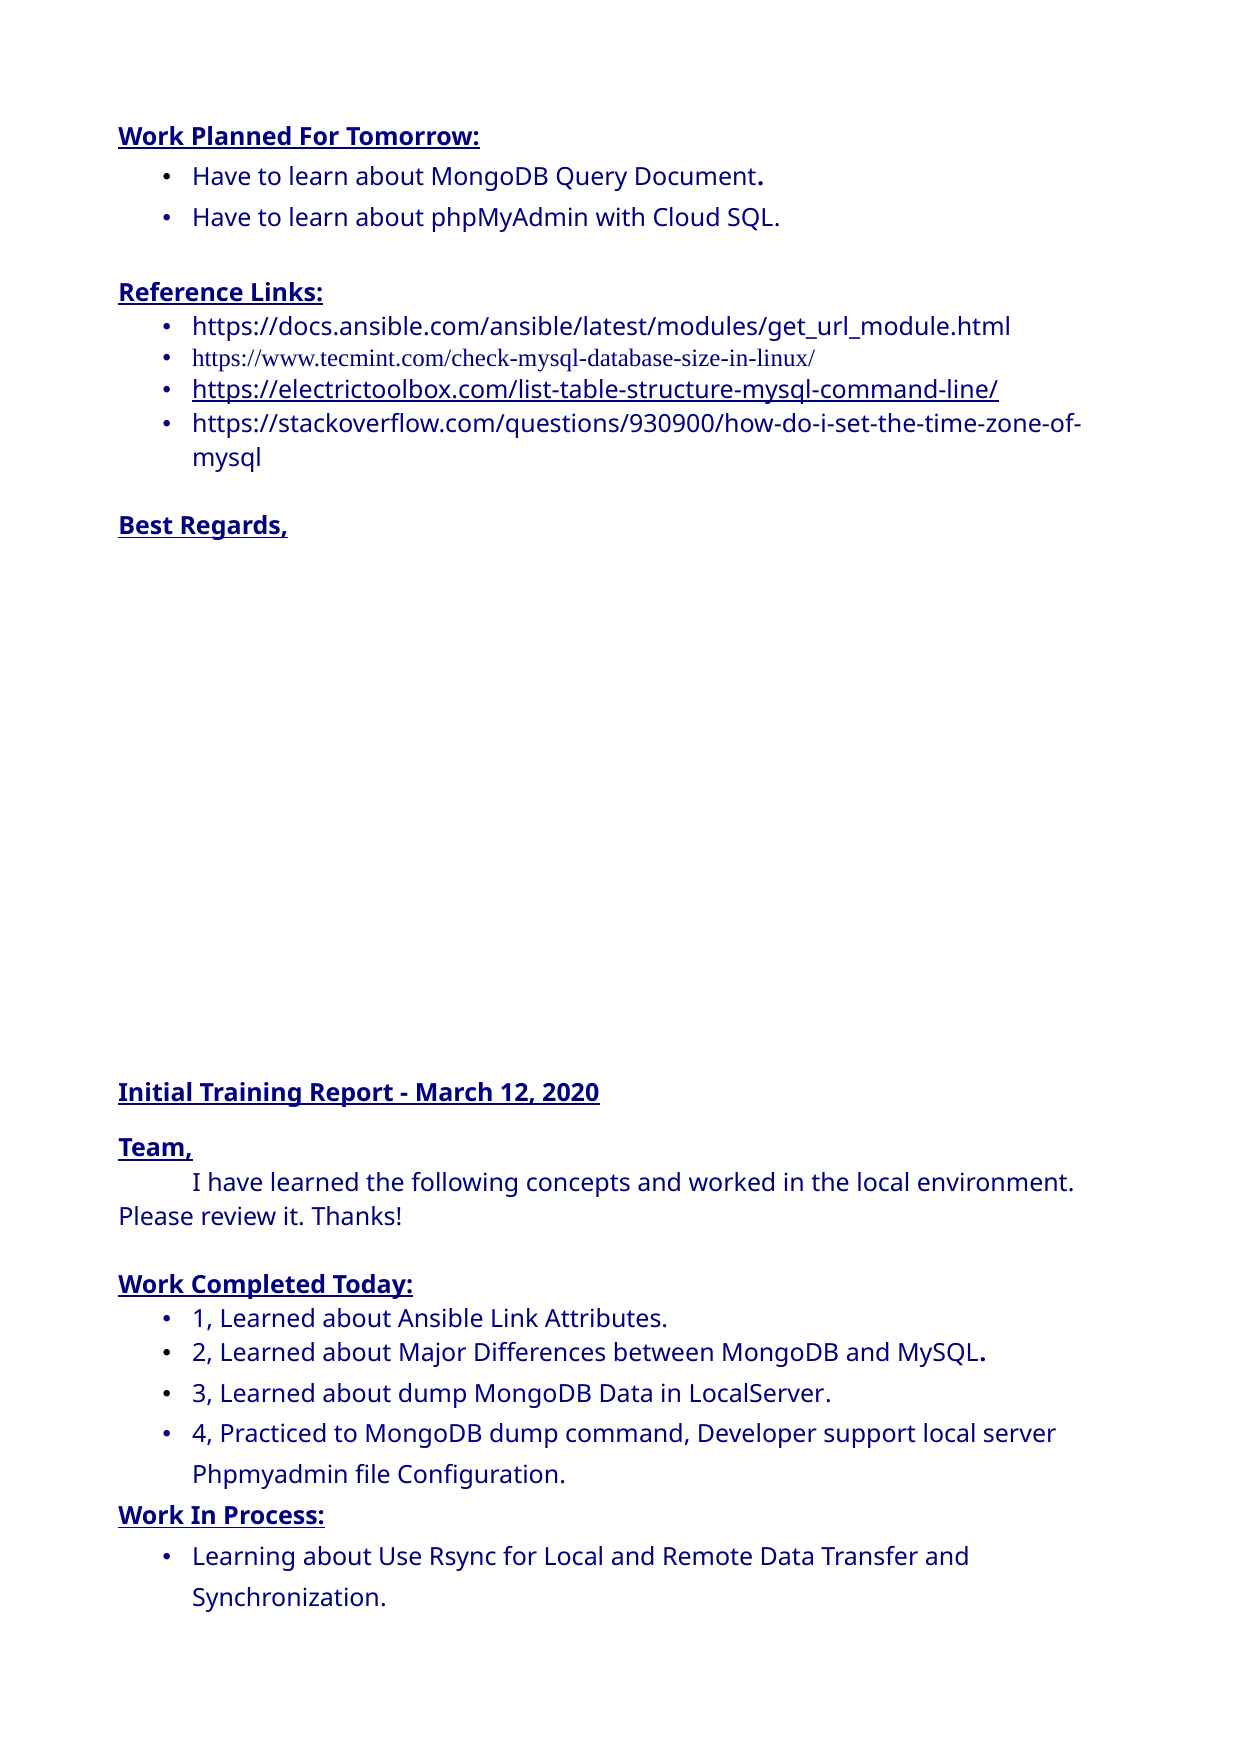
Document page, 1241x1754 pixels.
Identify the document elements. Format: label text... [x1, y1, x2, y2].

list https://electrictoolbox.com/list-table-structure-mysql-command-line/ [162, 372, 1122, 406]
text I have learned the following concepts and worked in the local environment. Please review it. Thanks! [118, 1164, 1122, 1232]
text Team, [118, 1130, 1122, 1164]
list 3, Learned about dump MongoDB Data in LocalServer. [162, 1375, 1122, 1409]
list https://stackoverflow.com/questions/930900/how-do-i-set-the-time-zone-of-mysql [162, 406, 1122, 474]
list 4, Practiced to MongoDB dump command, Developer support local server Phpmyadmin file Configuration. [162, 1416, 1122, 1491]
text Work Planned For Tomorrow: [118, 118, 1122, 152]
text Work In Process: [118, 1498, 1122, 1532]
list 1, Learned about Ansible Link Attributes. [162, 1300, 1122, 1334]
list Have to learn about MongoDB Query Document. [162, 159, 1122, 193]
list https://docs.ansible.com/ansible/latest/modules/get_url_module.html [162, 309, 1122, 343]
text Initial Training Report - March 12, 2020 [118, 1075, 1122, 1109]
text Work Completed Today: [118, 1266, 1122, 1300]
list Have to learn about phpMyAdmin with Cloud SQL. [162, 200, 1122, 234]
list https://www.tecmint.com/check-mysql-database-size-in-linux/ [162, 343, 1122, 372]
text Reference Links: [118, 275, 1122, 309]
list 2, Learned about Major Differences between MongoDB and MySQL. [162, 1334, 1122, 1368]
list Learning about Use Rsync for Local and Remote Data Transfer and Synchronization. [162, 1539, 1122, 1613]
text Best Regards, [118, 508, 1122, 542]
